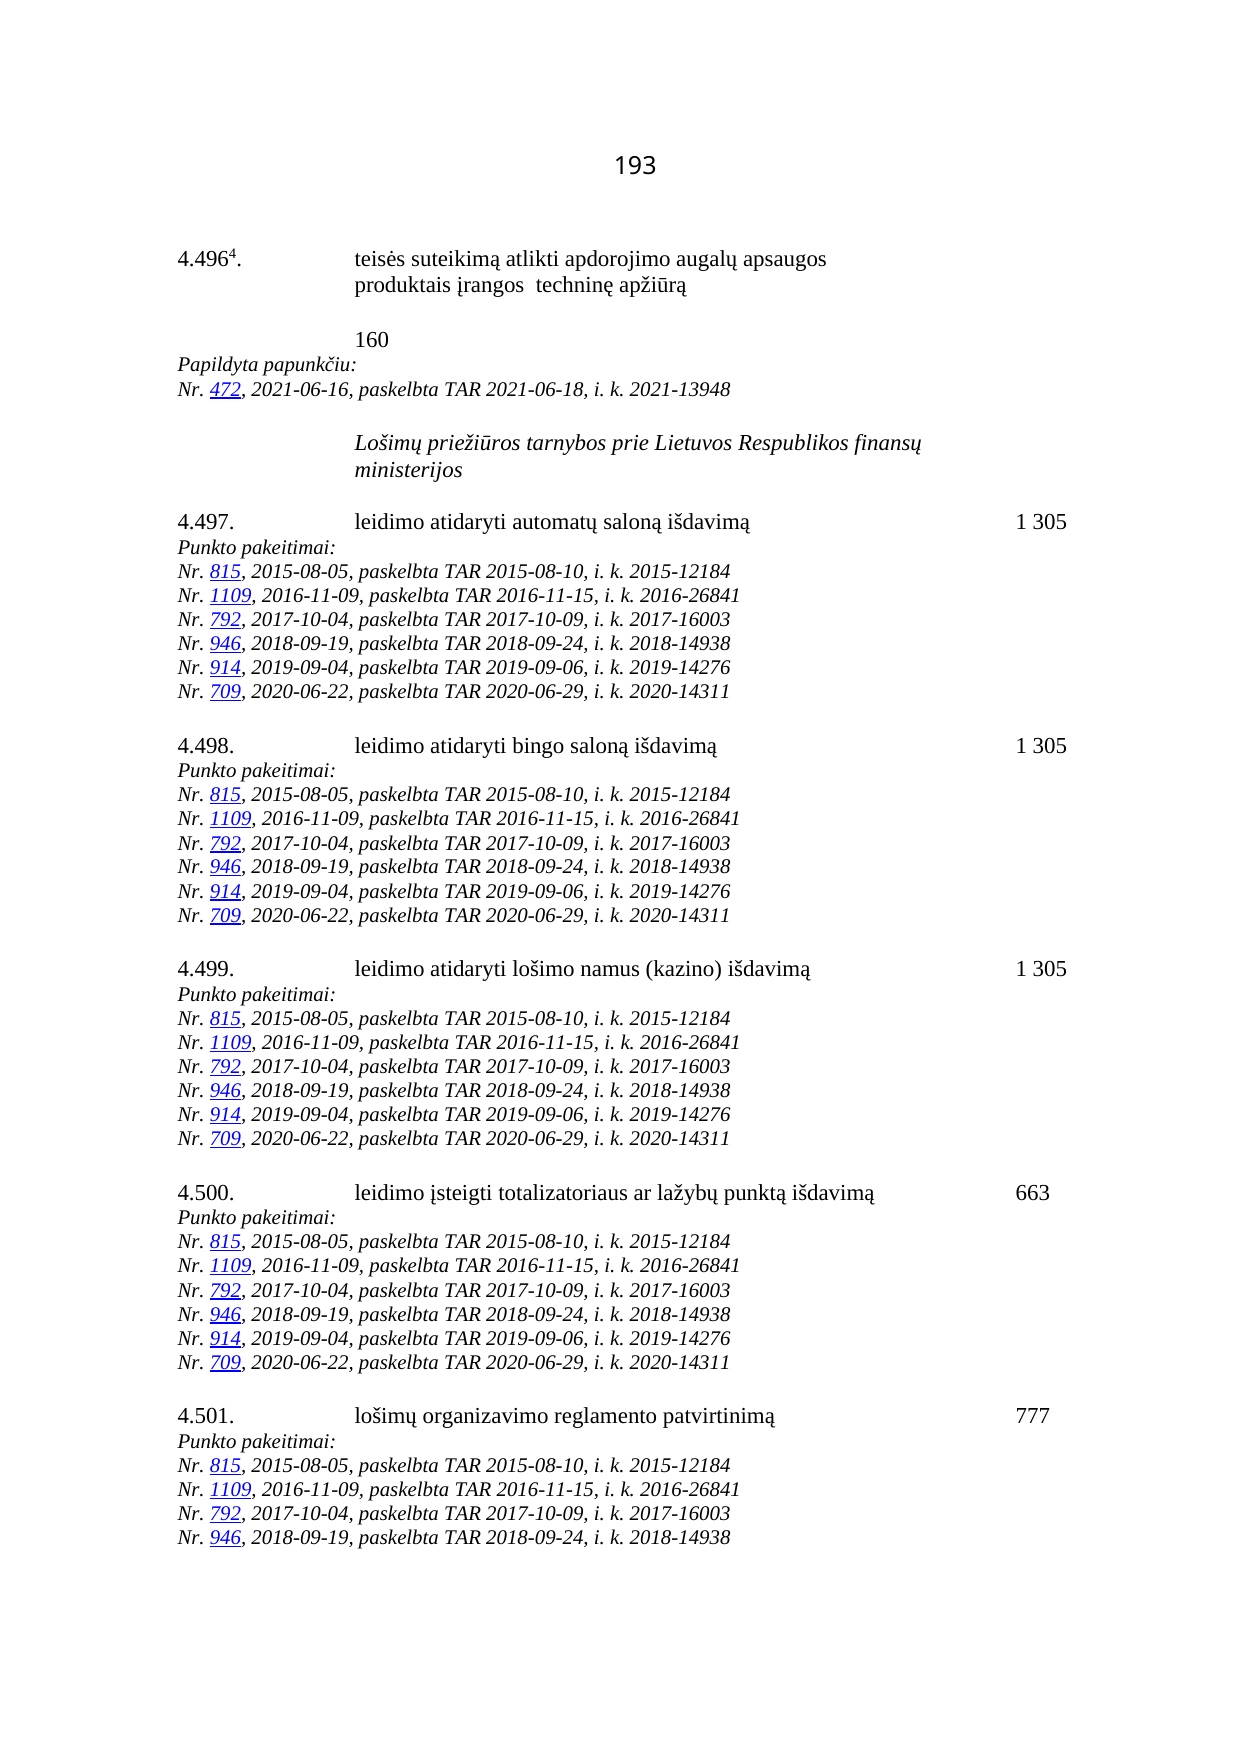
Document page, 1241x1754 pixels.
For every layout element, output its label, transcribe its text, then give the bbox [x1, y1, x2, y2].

text Papildyta papunkčiu: [177, 352, 1093, 376]
text Lošimų priežiūros tarnybos prie Lietuvos Respublikos finansų ministerijos [354, 429, 945, 508]
text Punkto pakeitimai: [177, 1205, 1093, 1229]
text Punkto pakeitimai: [177, 982, 1093, 1006]
text Nr. 1109, 2016-11-09, paskelbta TAR 2016-11-15, i. k. 2016-26841 [177, 806, 1093, 830]
text Nr. 1109, 2016-11-09, paskelbta TAR 2016-11-15, i. k. 2016-26841 [177, 1253, 1093, 1277]
text Nr. 709, 2020-06-22, paskelbta TAR 2020-06-29, i. k. 2020-14311 [177, 903, 1093, 927]
text 4.4964. teisės suteikimą atlikti apdorojimo augalų apsaugos produktais įrangos techninę apžiūrą 160 [177, 244, 916, 352]
text Punkto pakeitimai: [177, 535, 1093, 559]
text 4.499. leidimo atidaryti lošimo namus (kazino) išdavimą 1 305 [177, 955, 1093, 982]
text Nr. 709, 2020-06-22, paskelbta TAR 2020-06-29, i. k. 2020-14311 [177, 1126, 1093, 1150]
text Nr. 946, 2018-09-19, paskelbta TAR 2018-09-24, i. k. 2018-14938 [177, 1078, 1093, 1102]
text Nr. 914, 2019-09-04, paskelbta TAR 2019-09-06, i. k. 2019-14276 [177, 1102, 1093, 1126]
text Nr. 914, 2019-09-04, paskelbta TAR 2019-09-06, i. k. 2019-14276 [177, 878, 1093, 903]
text 4.498. leidimo atidaryti bingo saloną išdavimą 1 305 [177, 732, 1093, 758]
text Nr. 815, 2015-08-05, paskelbta TAR 2015-08-10, i. k. 2015-12184 [177, 559, 1093, 583]
text Nr. 1109, 2016-11-09, paskelbta TAR 2016-11-15, i. k. 2016-26841 [177, 583, 1093, 607]
text Nr. 815, 2015-08-05, paskelbta TAR 2015-08-10, i. k. 2015-12184 [177, 782, 1093, 806]
text Nr. 815, 2015-08-05, paskelbta TAR 2015-08-10, i. k. 2015-12184 [177, 1229, 1093, 1253]
text 4.497. leidimo atidaryti automatų saloną išdavimą 1 305 [177, 508, 1093, 535]
text 4.501. lošimų organizavimo reglamento patvirtinimą 777 [177, 1402, 1093, 1429]
text Nr. 815, 2015-08-05, paskelbta TAR 2015-08-10, i. k. 2015-12184 [177, 1006, 1093, 1030]
text Nr. 709, 2020-06-22, paskelbta TAR 2020-06-29, i. k. 2020-14311 [177, 679, 1093, 703]
text Nr. 815, 2015-08-05, paskelbta TAR 2015-08-10, i. k. 2015-12184 [177, 1453, 1093, 1477]
text Nr. 472, 2021-06-16, paskelbta TAR 2021-06-18, i. k. 2021-13948 [177, 376, 1093, 401]
text Nr. 792, 2017-10-04, paskelbta TAR 2017-10-09, i. k. 2017-16003 [177, 1054, 1093, 1078]
text Nr. 946, 2018-09-19, paskelbta TAR 2018-09-24, i. k. 2018-14938 [177, 854, 1093, 878]
text Nr. 946, 2018-09-19, paskelbta TAR 2018-09-24, i. k. 2018-14938 [177, 1302, 1093, 1326]
text Nr. 1109, 2016-11-09, paskelbta TAR 2016-11-15, i. k. 2016-26841 [177, 1030, 1093, 1054]
text Punkto pakeitimai: [177, 1429, 1093, 1453]
text Nr. 709, 2020-06-22, paskelbta TAR 2020-06-29, i. k. 2020-14311 [177, 1350, 1093, 1374]
text Nr. 914, 2019-09-04, paskelbta TAR 2019-09-06, i. k. 2019-14276 [177, 1326, 1093, 1350]
text Nr. 1109, 2016-11-09, paskelbta TAR 2016-11-15, i. k. 2016-26841 [177, 1477, 1093, 1501]
text Nr. 792, 2017-10-04, paskelbta TAR 2017-10-09, i. k. 2017-16003 [177, 830, 1093, 854]
text Nr. 792, 2017-10-04, paskelbta TAR 2017-10-09, i. k. 2017-16003 [177, 607, 1093, 631]
text Nr. 792, 2017-10-04, paskelbta TAR 2017-10-09, i. k. 2017-16003 [177, 1501, 1093, 1525]
text Punkto pakeitimai: [177, 758, 1093, 782]
text Nr. 792, 2017-10-04, paskelbta TAR 2017-10-09, i. k. 2017-16003 [177, 1277, 1093, 1302]
text Nr. 946, 2018-09-19, paskelbta TAR 2018-09-24, i. k. 2018-14938 [177, 631, 1093, 655]
text Nr. 946, 2018-09-19, paskelbta TAR 2018-09-24, i. k. 2018-14938 [177, 1525, 1093, 1549]
text Nr. 914, 2019-09-04, paskelbta TAR 2019-09-06, i. k. 2019-14276 [177, 655, 1093, 679]
text 4.500. leidimo įsteigti totalizatoriaus ar lažybų punktą išdavimą 663 [177, 1179, 1093, 1205]
